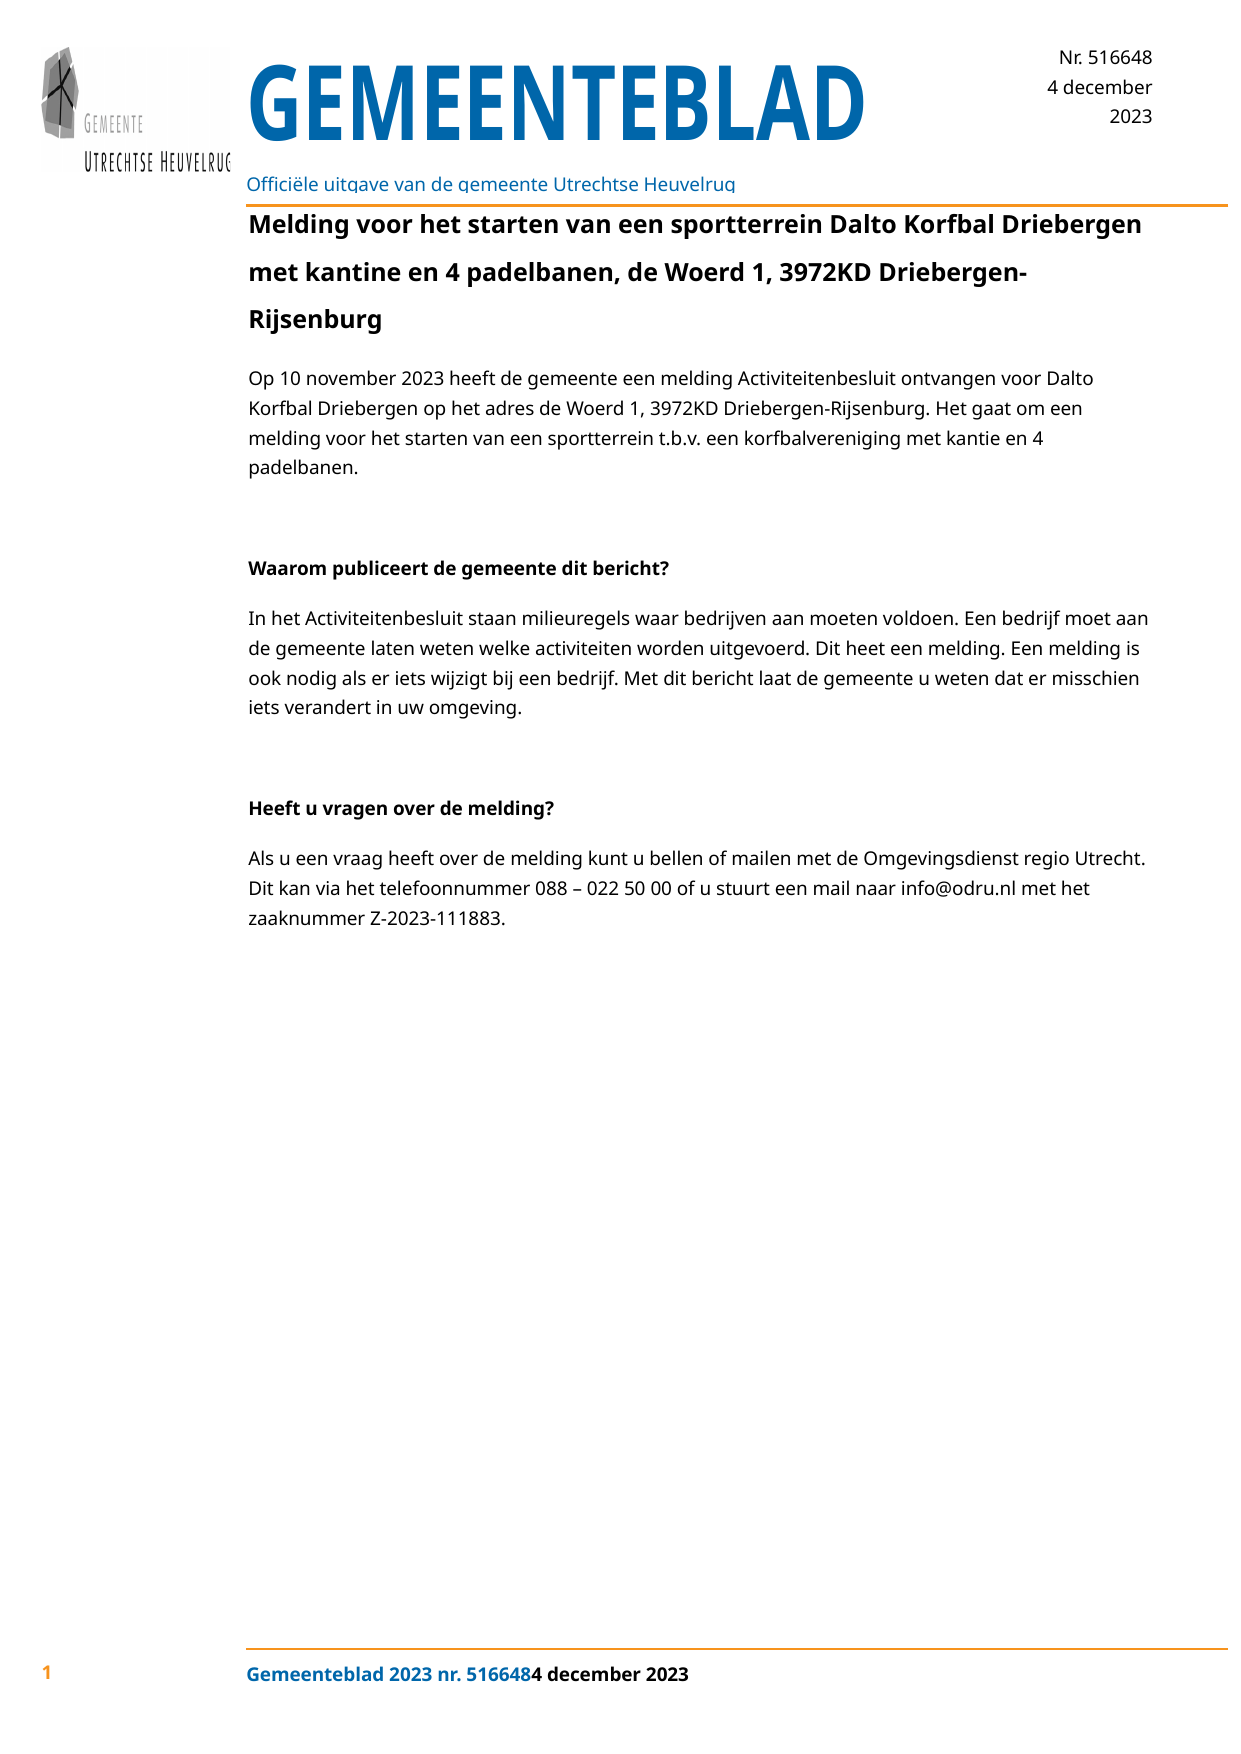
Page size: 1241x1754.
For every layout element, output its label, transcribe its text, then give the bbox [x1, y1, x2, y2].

text Als u een vraag heeft over de melding kunt u bellen of mailen met de Omgevingsdienst regio Utrecht. Dit kan via het telefoonnummer 088 – 022 50 00 of u stuurt een mail naar info@odru.nl met het zaaknummer Z-2023-111883. [248, 846, 1152, 930]
text Heeft u vragen over de melding? [248, 795, 1152, 821]
text Melding voor het starten van een sportterrein Dalto Korfbal Driebergen met kantine en 4 padelbanen, de Woerd 1, 3972KD Driebergen-Rijsenburg [248, 207, 1152, 336]
text In het Activiteitenbesluit staan milieuregels waar bedrijven aan moeten voldoen. Een bedrijf moet aan de gemeente laten weten welke activiteiten worden uitgevoerd. Dit heet een melding. Een melding is ook nodig als er iets wijzigt bij een bedrijf. Met dit bericht laat de gemeente u weten dat er misschien iets verandert in uw omgeving. [248, 606, 1152, 720]
text Waarom publiceert de gemeente dit bericht? [248, 555, 1152, 581]
picture [41, 47, 231, 172]
text Op 10 november 2023 heeft de gemeente een melding Activiteitenbesluit ontvangen voor Dalto Korfbal Driebergen op het adres de Woerd 1, 3972KD Driebergen-Rijsenburg. Het gaat om een melding voor het starten van een sportterrein t.b.v. een korfbalvereniging met kantie en 4 padelbanen. [248, 366, 1152, 480]
